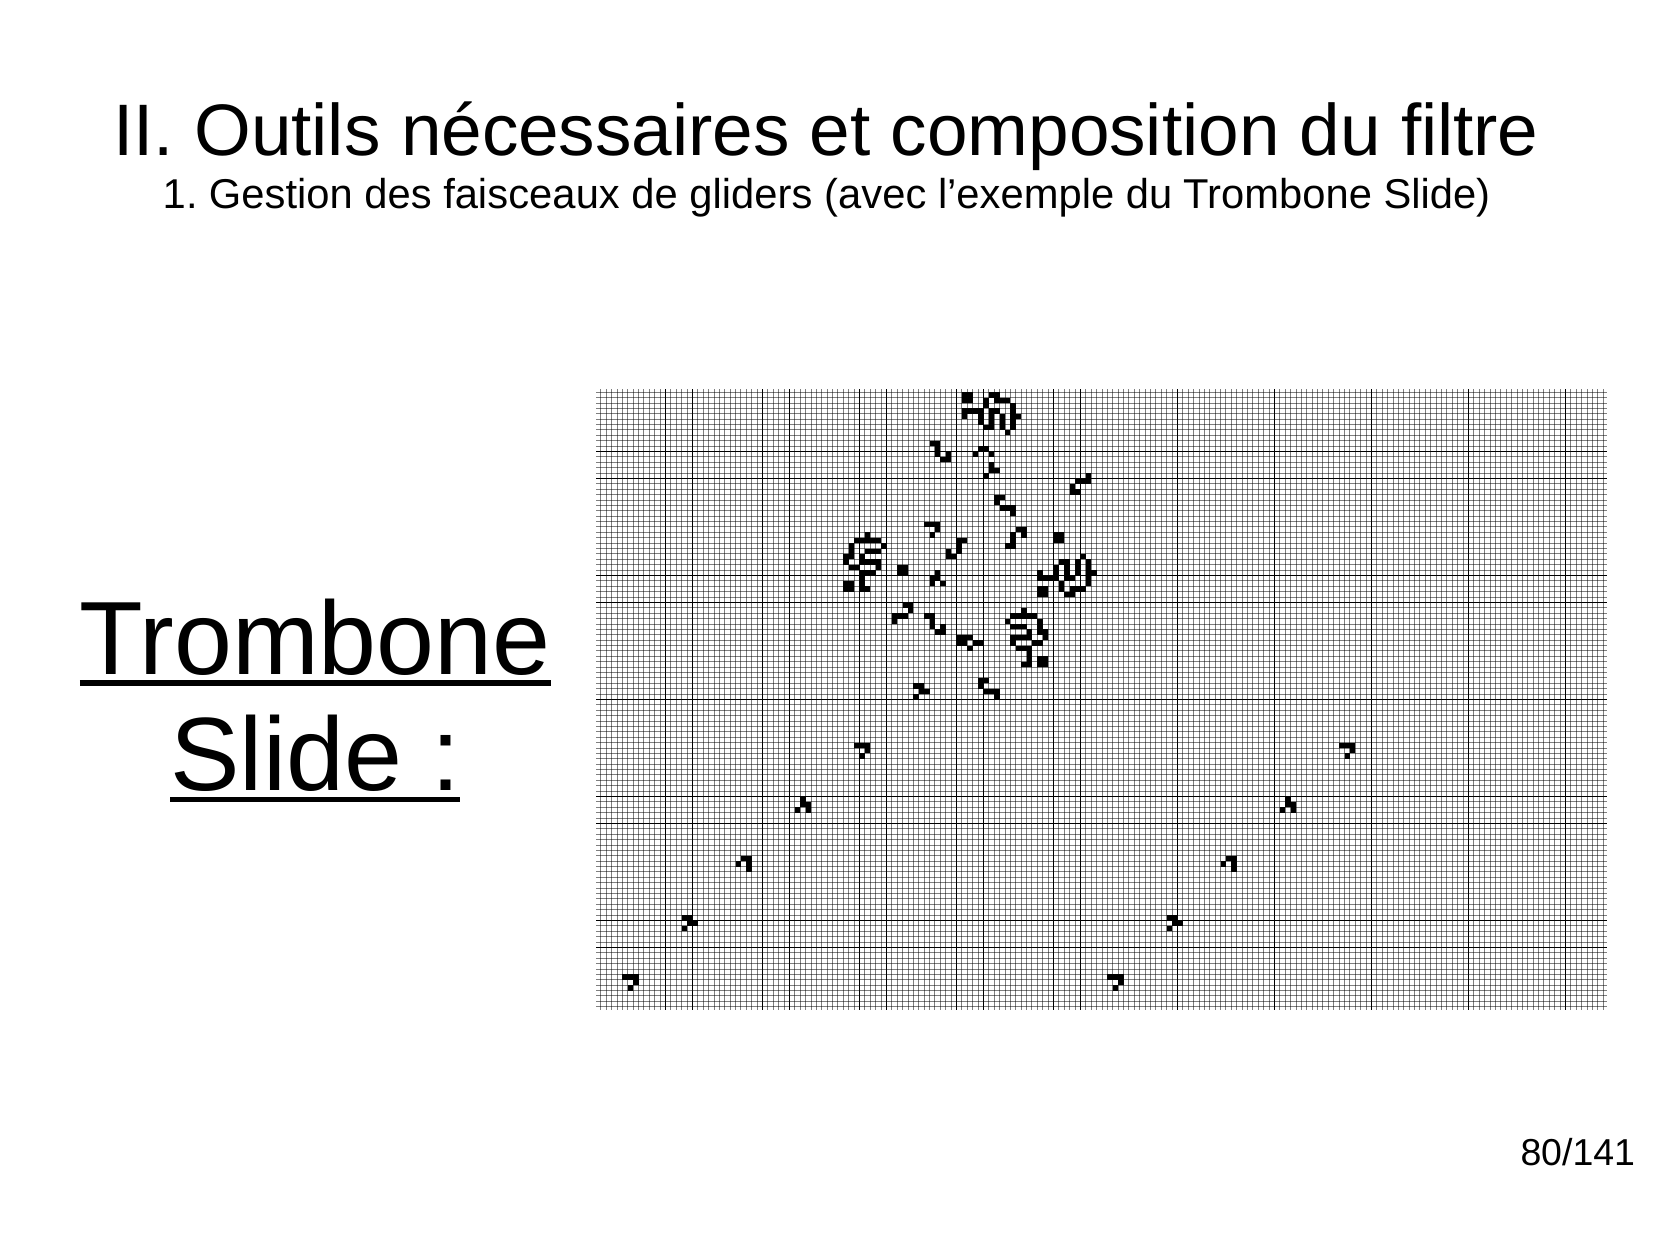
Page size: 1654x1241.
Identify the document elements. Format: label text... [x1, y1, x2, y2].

text_box Trombone Slide : [65, 572, 566, 821]
text_box <number>/141 [1505, 1124, 1654, 1182]
title II. Outils nécessaires et composition du filtre 1. Gestion des faisceaux de gliders (avec l’exemple du Trombone Slide) [82, 49, 1571, 257]
picture [596, 389, 1607, 1010]
